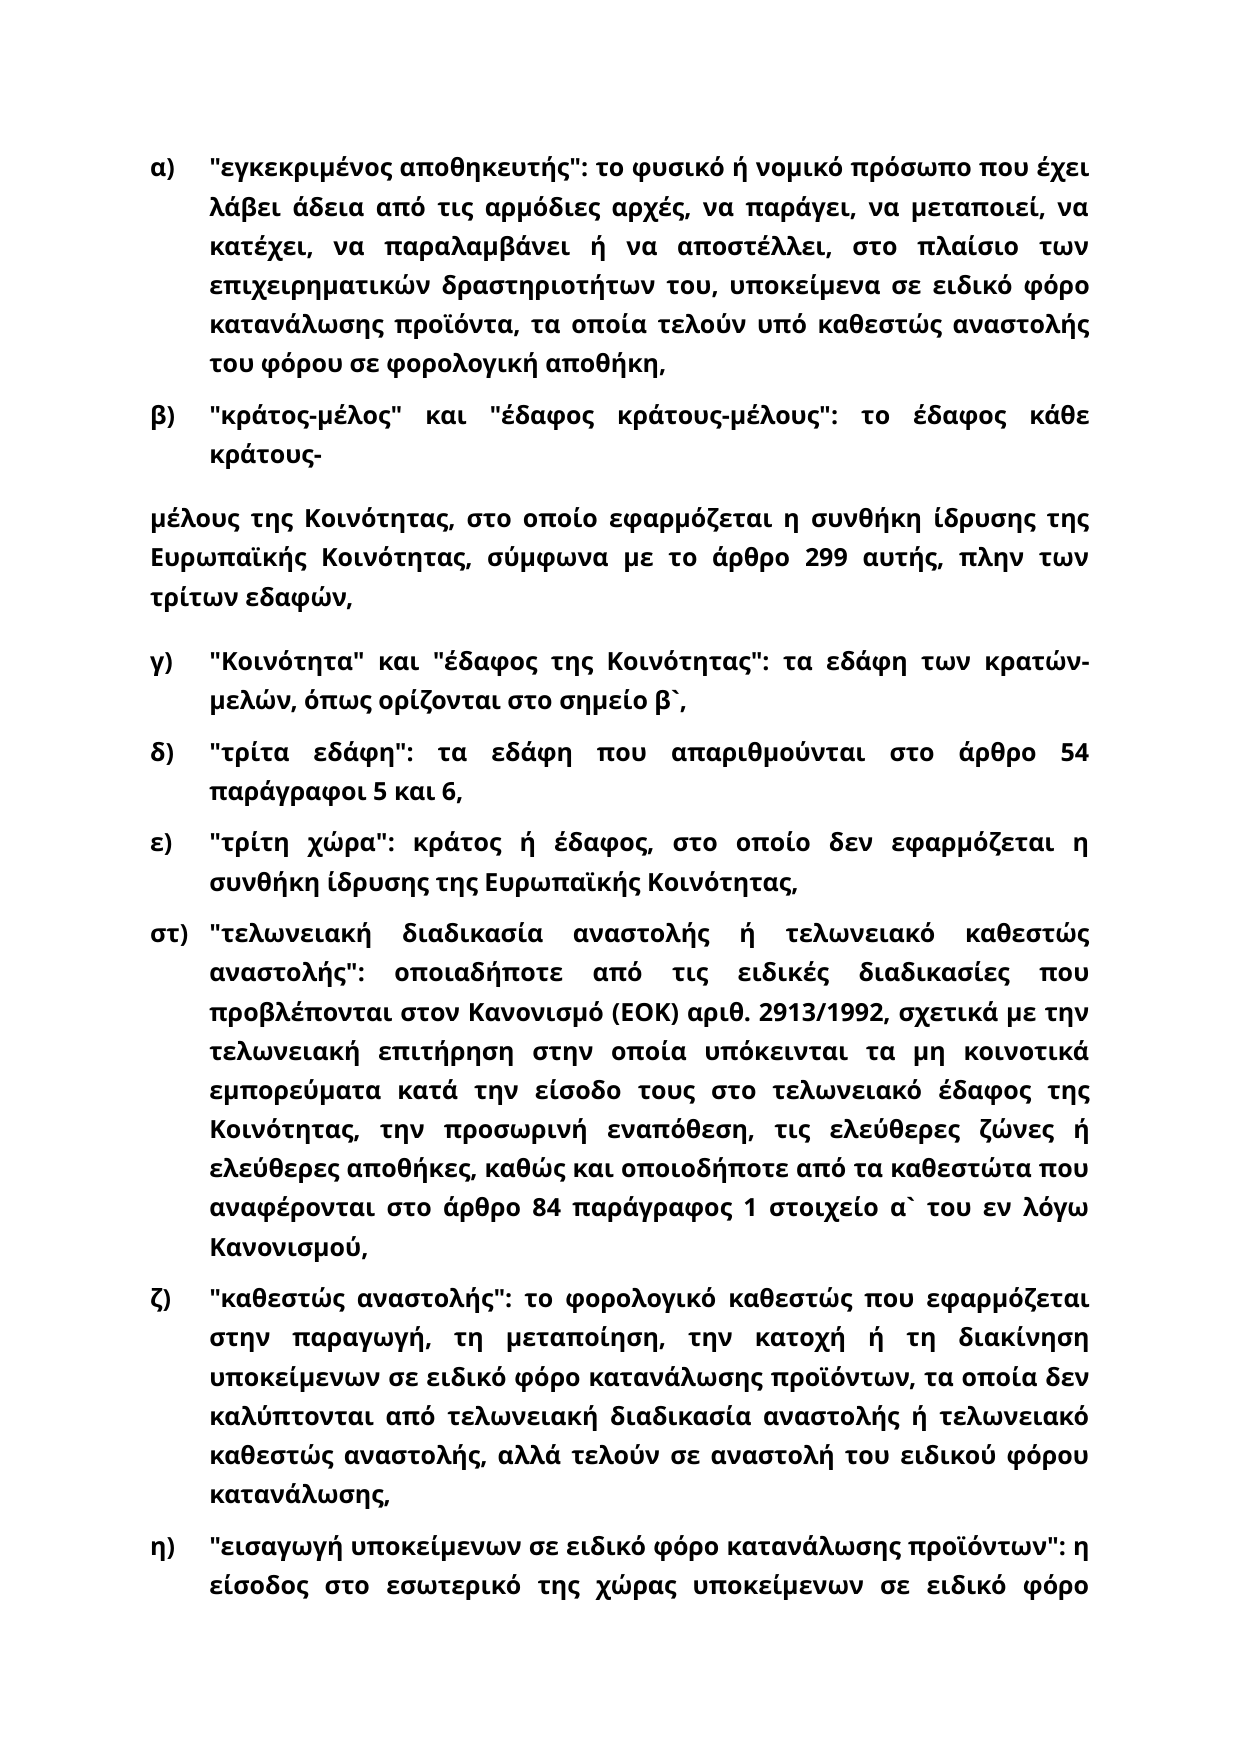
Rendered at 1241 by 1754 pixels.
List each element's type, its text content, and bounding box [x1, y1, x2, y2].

list ζ) "καθεστώς αναστολής": το φορολογικό καθεστώς που εφαρμόζεται στην παραγωγή, τη μεταποίηση, την κατοχή ή τη διακίνηση υποκείμενων σε ειδικό φόρο κατανάλωσης προϊόντων, τα οποία δεν καλύπτονται από τελωνειακή διαδικασία αναστολής ή τελωνειακό καθεστώς αναστολής, αλλά τελούν σε αναστολή του ειδικού φόρου κατανάλωσης, [150, 1281, 1090, 1511]
list η) "εισαγωγή υποκείμενων σε ειδικό φόρο κατανάλωσης προϊόντων": η είσοδος στο εσωτερικό της χώρας υποκείμενων σε ειδικό φόρο [150, 1528, 1090, 1602]
list γ) "Κοινότητα" και "έδαφος της Κοινότητας": τα εδάφη των κρατών- μελών, όπως ορίζονται στο σημείο β`, [150, 643, 1090, 717]
list στ) "τελωνειακή διαδικασία αναστολής ή τελωνειακό καθεστώς αναστολής": οποιαδήποτε από τις ειδικές διαδικασίες που προβλέπονται στον Κανονισμό (ΕΟΚ) αριθ. 2913/1992, σχετικά με την τελωνειακή επιτήρηση στην οποία υπόκεινται τα μη κοινοτικά εμπορεύματα κατά την είσοδο τους στο τελωνειακό έδαφος της Κοινότητας, την προσωρινή εναπόθεση, τις ελεύθερες ζώνες ή ελεύθερες αποθήκες, καθώς και οποιοδήποτε από τα καθεστώτα που αναφέρονται στο άρθρο 84 παράγραφος 1 στοιχείο α` του εν λόγω Κανονισμού, [150, 916, 1090, 1263]
list δ) "τρίτα εδάφη": τα εδάφη που απαριθμούνται στο άρθρο 54 παράγραφοι 5 και 6, [150, 734, 1090, 807]
list α) "εγκεκριμένος αποθηκευτής": το φυσικό ή νομικό πρόσωπο που έχει λάβει άδεια από τις αρμόδιες αρχές, να παράγει, να μεταποιεί, να κατέχει, να παραλαμβάνει ή να αποστέλλει, στο πλαίσιο των επιχειρηματικών δραστηριοτήτων του, υποκείμενα σε ειδικό φόρο κατανάλωσης προϊόντα, τα οποία τελούν υπό καθεστώς αναστολής του φόρου σε φορολογική αποθήκη, [150, 150, 1090, 380]
list β) "κράτος-μέλος" και "έδαφος κράτους-μέλους": το έδαφος κάθε κράτους- [150, 397, 1090, 471]
text μέλους της Κοινότητας, στο οποίο εφαρμόζεται η συνθήκη ίδρυσης της Ευρωπαϊκής Κοινότητας, σύμφωνα με το άρθρο 299 αυτής, πλην των τρίτων εδαφών, [150, 501, 1090, 613]
list ε) "τρίτη χώρα": κράτος ή έδαφος, στο οποίο δεν εφαρμόζεται η συνθήκη ίδρυσης της Ευρωπαϊκής Κοινότητας, [150, 825, 1090, 898]
